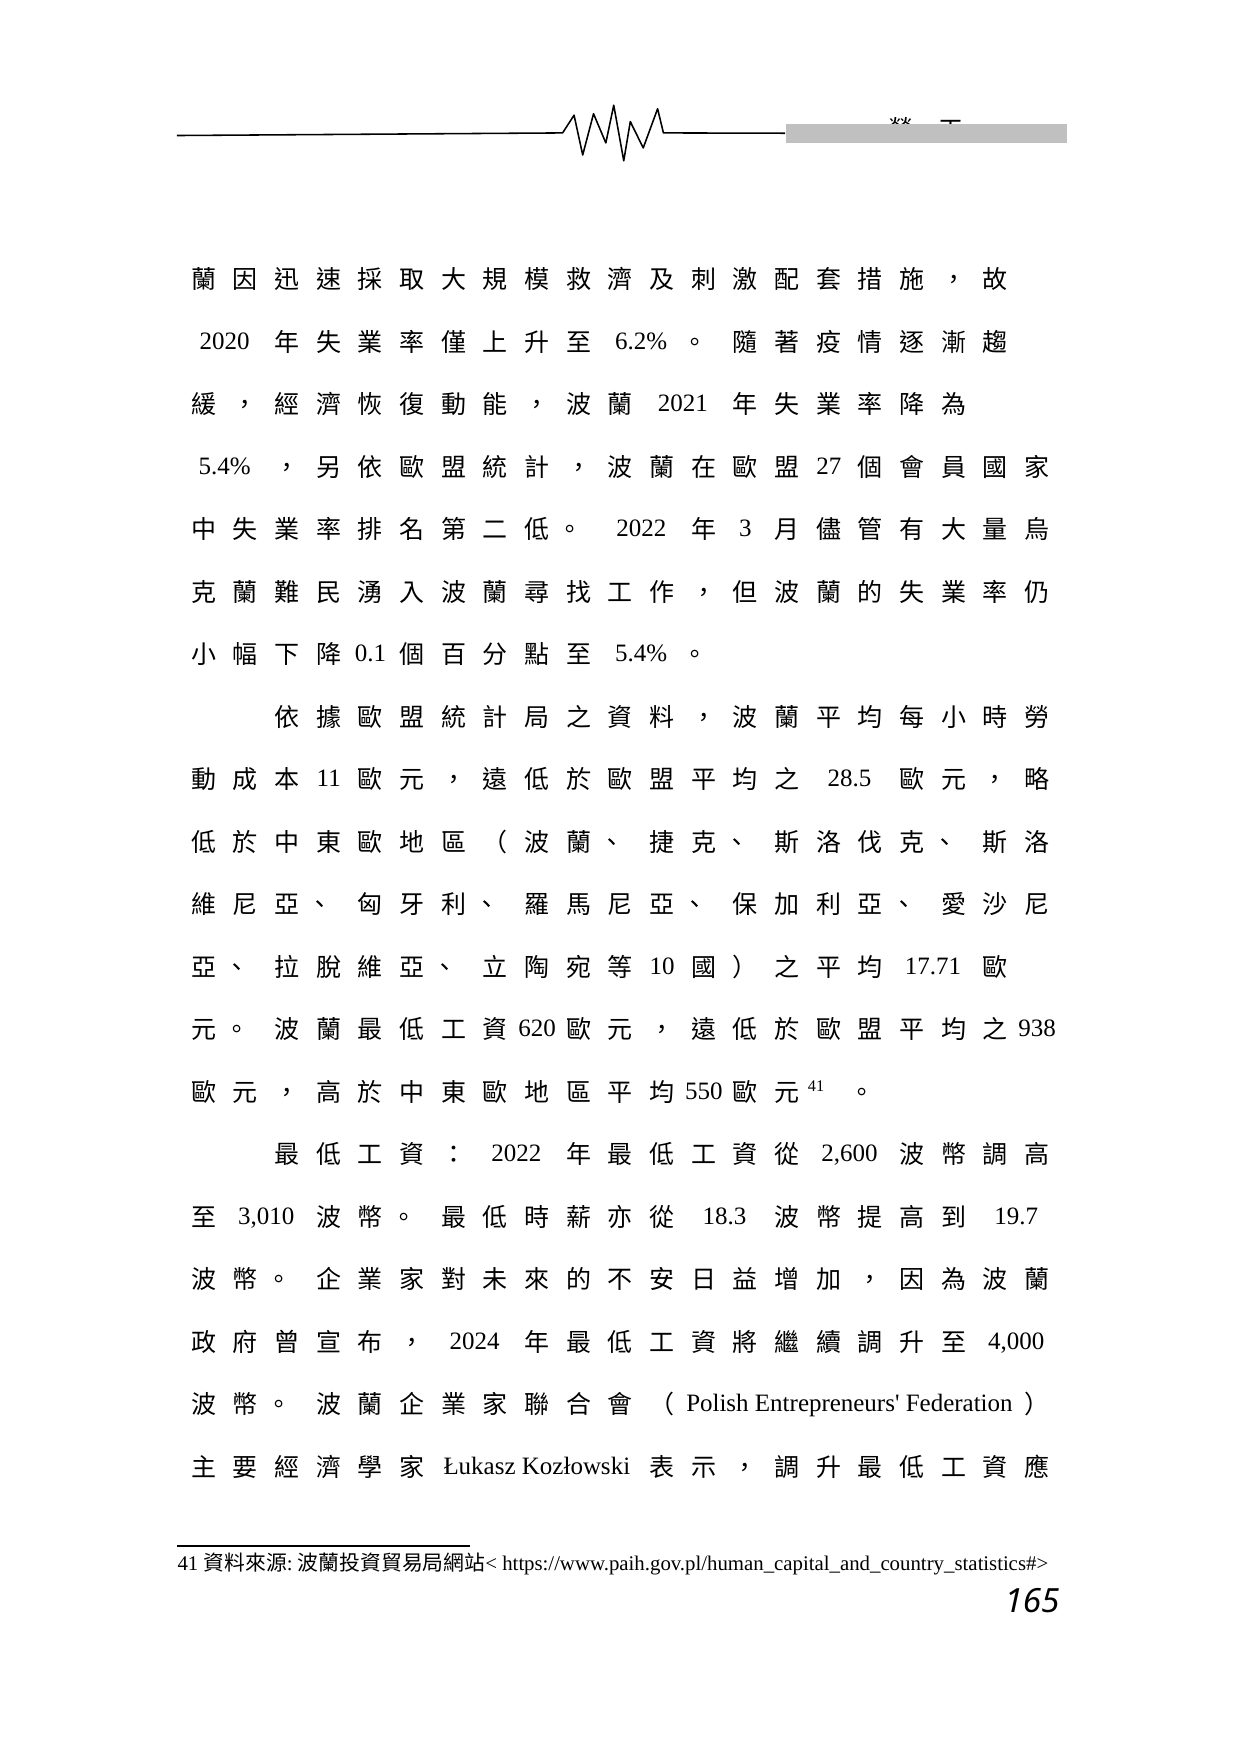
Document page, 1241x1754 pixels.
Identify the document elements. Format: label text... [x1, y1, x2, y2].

text 依據歐盟統計局之資料，波蘭平均每小時勞動成本11歐元，遠低於歐盟平均之28.5歐元，略低於中東歐地區（波蘭、捷克、斯洛伐克、斯洛維尼亞、匈牙利、羅馬尼亞、保加利亞、愛沙尼亞、拉脫維亞、立陶宛等10國）之平均17.71歐元。波蘭最低工資620歐元，遠低於歐盟平均之938歐元，高於中東歐地區平均550歐元。 [183, 674, 1058, 1111]
text 資料來源: 波蘭投資貿易局網站< https://www.paih.gov.pl/human_capital_and_country_statistics#> [177, 1547, 1063, 1577]
text 最低工資：2022年最低工資從2,600波幣調高至3,010波幣。最低時薪亦從18.3波幣提高到19.7波幣。企業家對未來的不安日益增加，因為波蘭政府曾宣布，2024年最低工資將繼續調升至4,000波幣。波蘭企業家聯合會（Polish Entrepreneurs' Federation）主要經濟學家Łukasz Kozłowski表示，調升最低工資應 [183, 1111, 1058, 1486]
text 蘭因迅速採取大規模救濟及刺激配套措施，故2020年失業率僅上升至6.2%。隨著疫情逐漸趨緩，經濟恢復動能，波蘭2021年失業率降為5.4%，另依歐盟統計，波蘭在歐盟27個會員國家中失業率排名第二低。2022年3月儘管有大量烏克蘭難民湧入波蘭尋找工作，但波蘭的失業率仍小幅下降0.1個百分點至5.4%。 [183, 236, 1058, 674]
